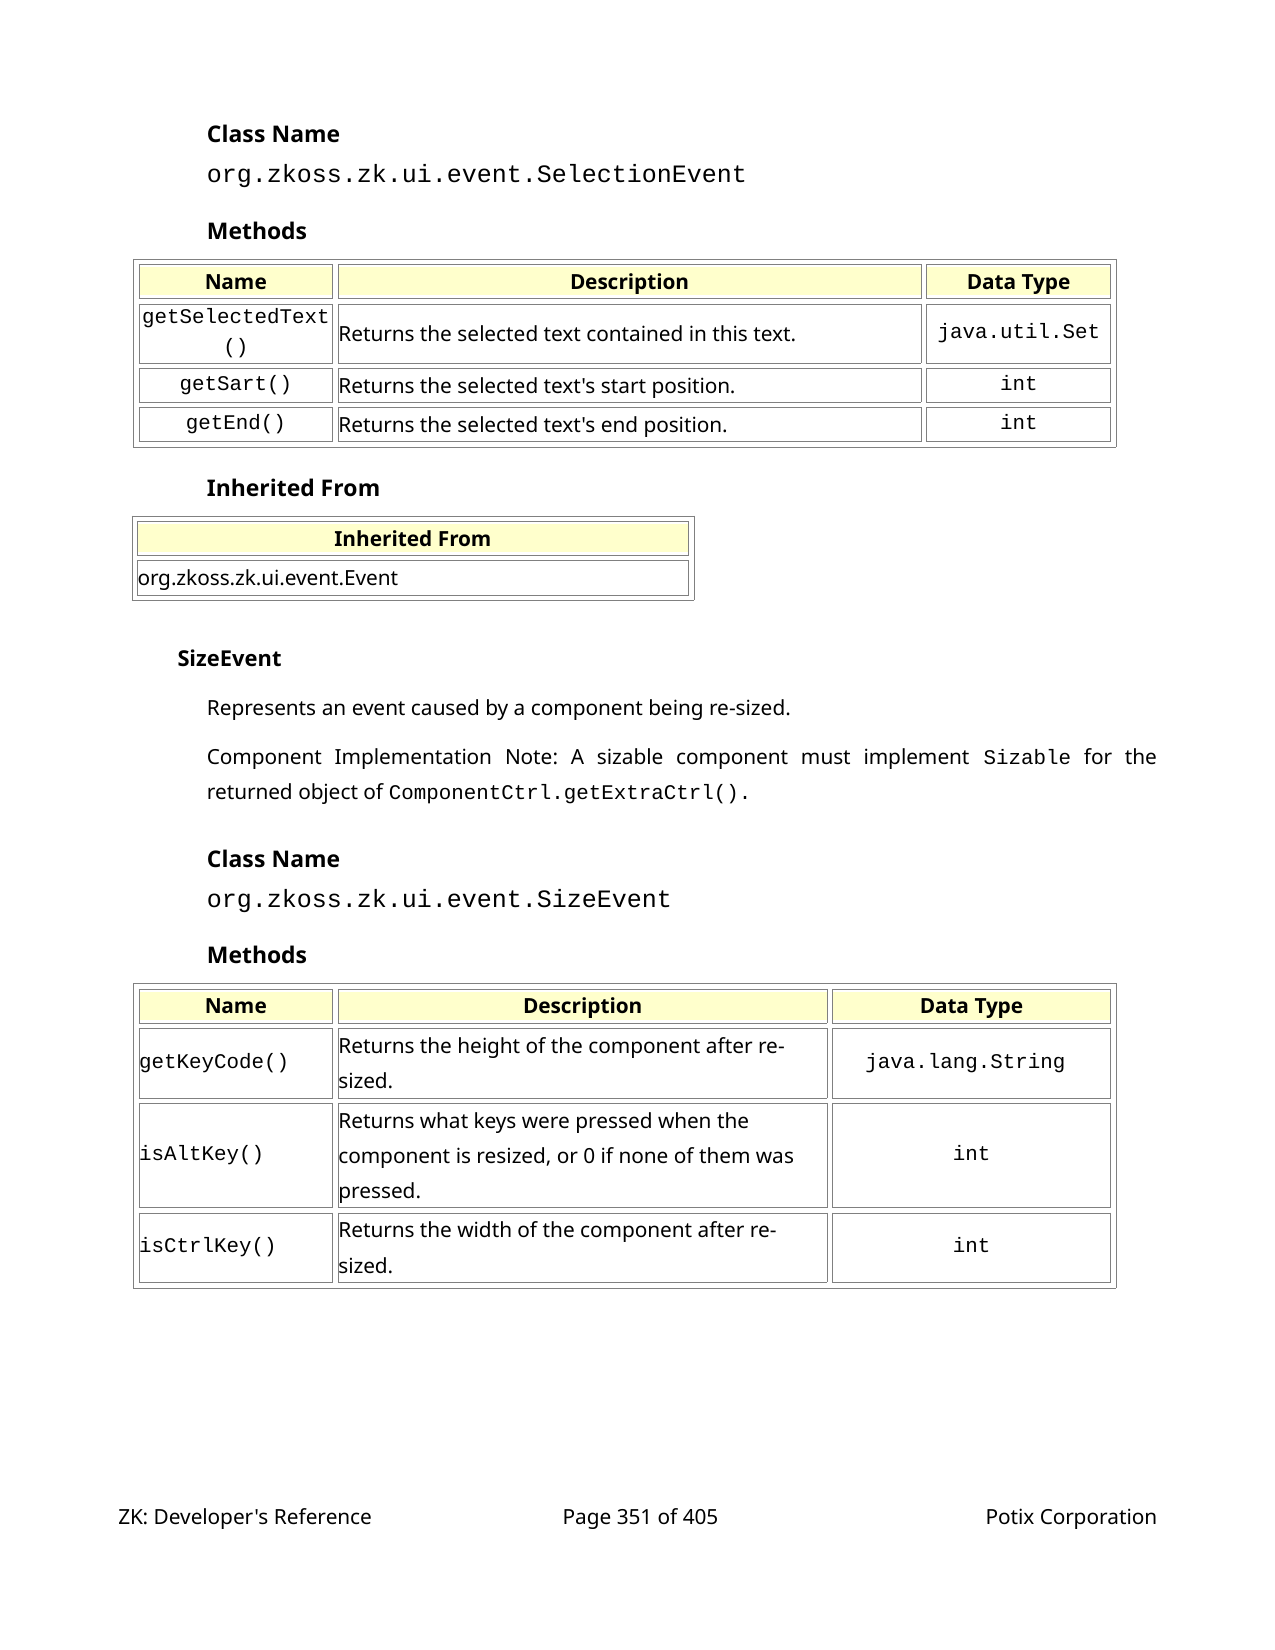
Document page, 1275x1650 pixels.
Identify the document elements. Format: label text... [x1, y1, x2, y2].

table_header Data Type [924, 260, 1113, 298]
subtitle Inherited From [207, 472, 1157, 503]
table_cell Returns the width of the component after re-sized. [335, 1207, 830, 1282]
table_header Description [335, 260, 924, 298]
table_cell org.zkoss.zk.ui.event.Event [134, 555, 691, 594]
table_cell int [830, 1207, 1113, 1282]
text Represents an event caused by a component being re-sized. [207, 693, 1157, 721]
table_header Inherited From [134, 517, 691, 555]
table_cell int [924, 402, 1113, 441]
subtitle Methods [207, 215, 1157, 246]
table_cell Returns the selected text's start position. [335, 363, 924, 402]
table_header Name [136, 260, 335, 298]
table_cell java.util.Set [924, 298, 1113, 362]
table_header Name [136, 984, 335, 1023]
table_cell Returns the selected text's end position. [335, 402, 924, 441]
table_cell getSelectedText() [136, 298, 335, 362]
subtitle Class Name [207, 843, 1157, 874]
table_cell getSart() [136, 363, 335, 402]
table_cell isAltKey() [136, 1098, 335, 1207]
table_cell isCtrlKey() [136, 1207, 335, 1282]
subtitle Class Name [207, 118, 1157, 149]
table_cell int [830, 1098, 1113, 1207]
text org.zkoss.zk.ui.event.SizeEvent [207, 886, 1157, 914]
table_cell Returns the selected text contained in this text. [335, 298, 924, 362]
table_cell Returns the height of the component after re-sized. [335, 1023, 830, 1097]
table_cell getEnd() [136, 402, 335, 441]
table_cell java.lang.String [830, 1023, 1113, 1097]
table_cell getKeyCode() [136, 1023, 335, 1097]
subtitle Methods [207, 939, 1157, 971]
table_cell Returns what keys were pressed when the component is resized, or 0 if none of them was pressed. [335, 1098, 830, 1207]
subtitle SizeEvent [177, 642, 1157, 672]
table_cell int [924, 363, 1113, 402]
table_header Description [335, 984, 830, 1023]
table_header Data Type [830, 984, 1113, 1023]
text org.zkoss.zk.ui.event.SelectionEvent [207, 162, 1157, 190]
text Component Implementation Note: A sizable component must implement Sizable for the returned object of ComponentCtrl.getExtraCtrl(). [207, 742, 1157, 806]
